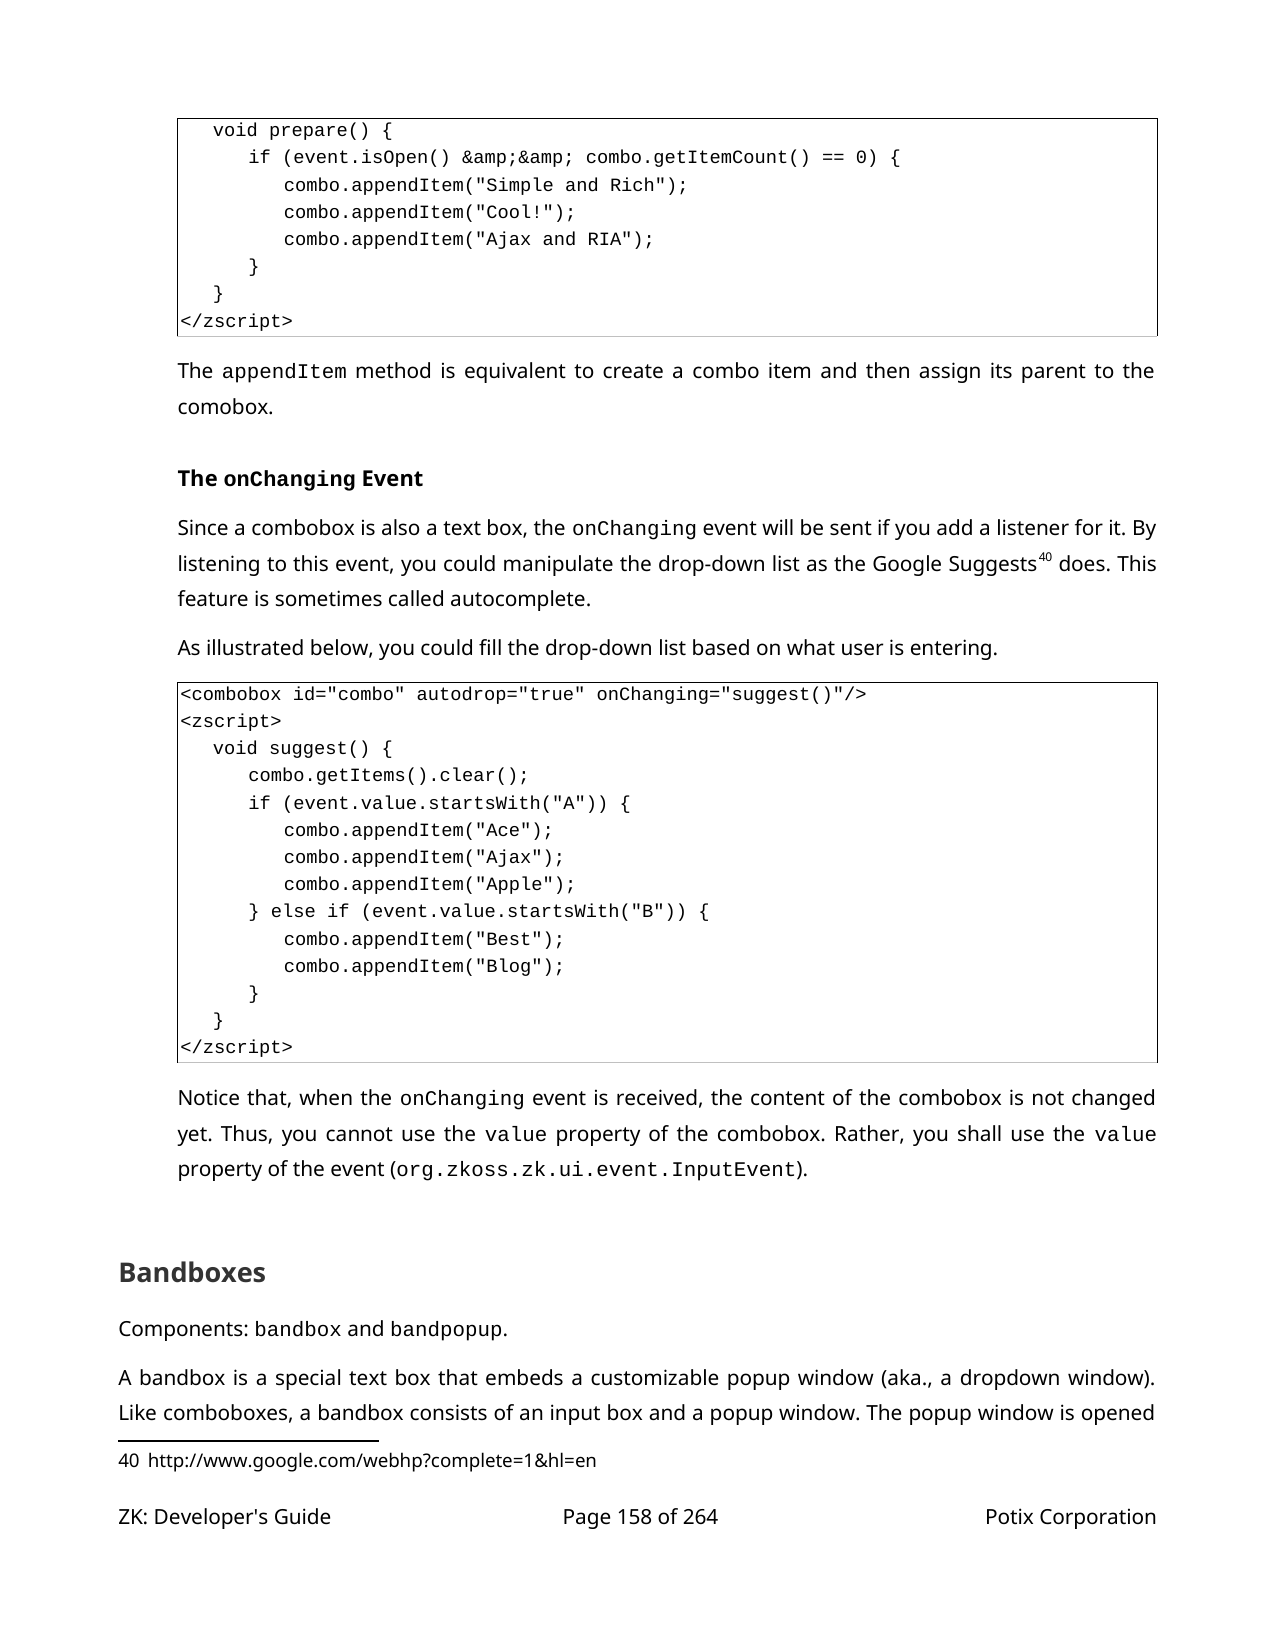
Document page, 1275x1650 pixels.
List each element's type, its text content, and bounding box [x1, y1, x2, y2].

text if (event.isOpen() &amp;&amp; combo.getItemCount() == 0) { [178, 145, 1157, 169]
text if (event.value.startsWith("A")) { [178, 791, 1157, 815]
text <zscript> [178, 709, 1157, 733]
text } [178, 1008, 1157, 1032]
text Notice that, when the onChanging event is received, the content of the combobox is not changed yet. Thus, you cannot use the value property of the combobox. Rather, you shall use the value property of the event (org.zkoss.zk.ui.event.InputEvent). [177, 1083, 1157, 1183]
text combo.getItems().clear(); [178, 763, 1157, 788]
text As illustrated below, you could fill the drop-down list based on what user is entering. [177, 633, 1157, 661]
text combo.appendItem("Ace"); [178, 818, 1157, 842]
text } [178, 981, 1157, 1005]
text <combobox id="combo" autodrop="true" onChanging="suggest()"/> [178, 683, 1157, 706]
text combo.appendItem("Best"); [178, 926, 1157, 951]
text combo.appendItem("Cool!"); [178, 200, 1157, 224]
text void suggest() { [178, 736, 1157, 760]
text combo.appendItem("Ajax"); [178, 845, 1157, 869]
text Since a combobox is also a text box, the onChanging event will be sent if you add a listener for it. By listening to this event, you could manipulate the drop-down list as the Google Suggests does. This feature is sometimes called autocomplete. [177, 513, 1157, 612]
text combo.appendItem("Blog"); [178, 954, 1157, 978]
text Components: bandbox and bandpopup. [118, 1314, 1157, 1342]
text </zscript> [178, 308, 1157, 336]
text A bandbox is a special text box that embeds a customizable popup window (aka., a dropdown window). Like comboboxes, a bandbox consists of an input box and a popup window. The popup window is opened [118, 1363, 1157, 1427]
text } [178, 281, 1157, 306]
text The appendItem method is equivalent to create a combo item and then assign its parent to the comobox. [177, 356, 1157, 420]
text combo.appendItem("Ajax and RIA"); [178, 227, 1157, 251]
subtitle Bandboxes [118, 1253, 1157, 1290]
text void prepare() { [178, 119, 1157, 142]
text </zscript> [178, 1035, 1157, 1062]
text combo.appendItem("Simple and Rich"); [178, 172, 1157, 197]
text http://www.google.com/webhp?complete=1&hl=en [118, 1447, 1157, 1473]
subtitle The onChanging Event [177, 463, 1157, 493]
text } [178, 254, 1157, 278]
text } else if (event.value.startsWith("B")) { [178, 899, 1157, 923]
text combo.appendItem("Apple"); [178, 872, 1157, 896]
